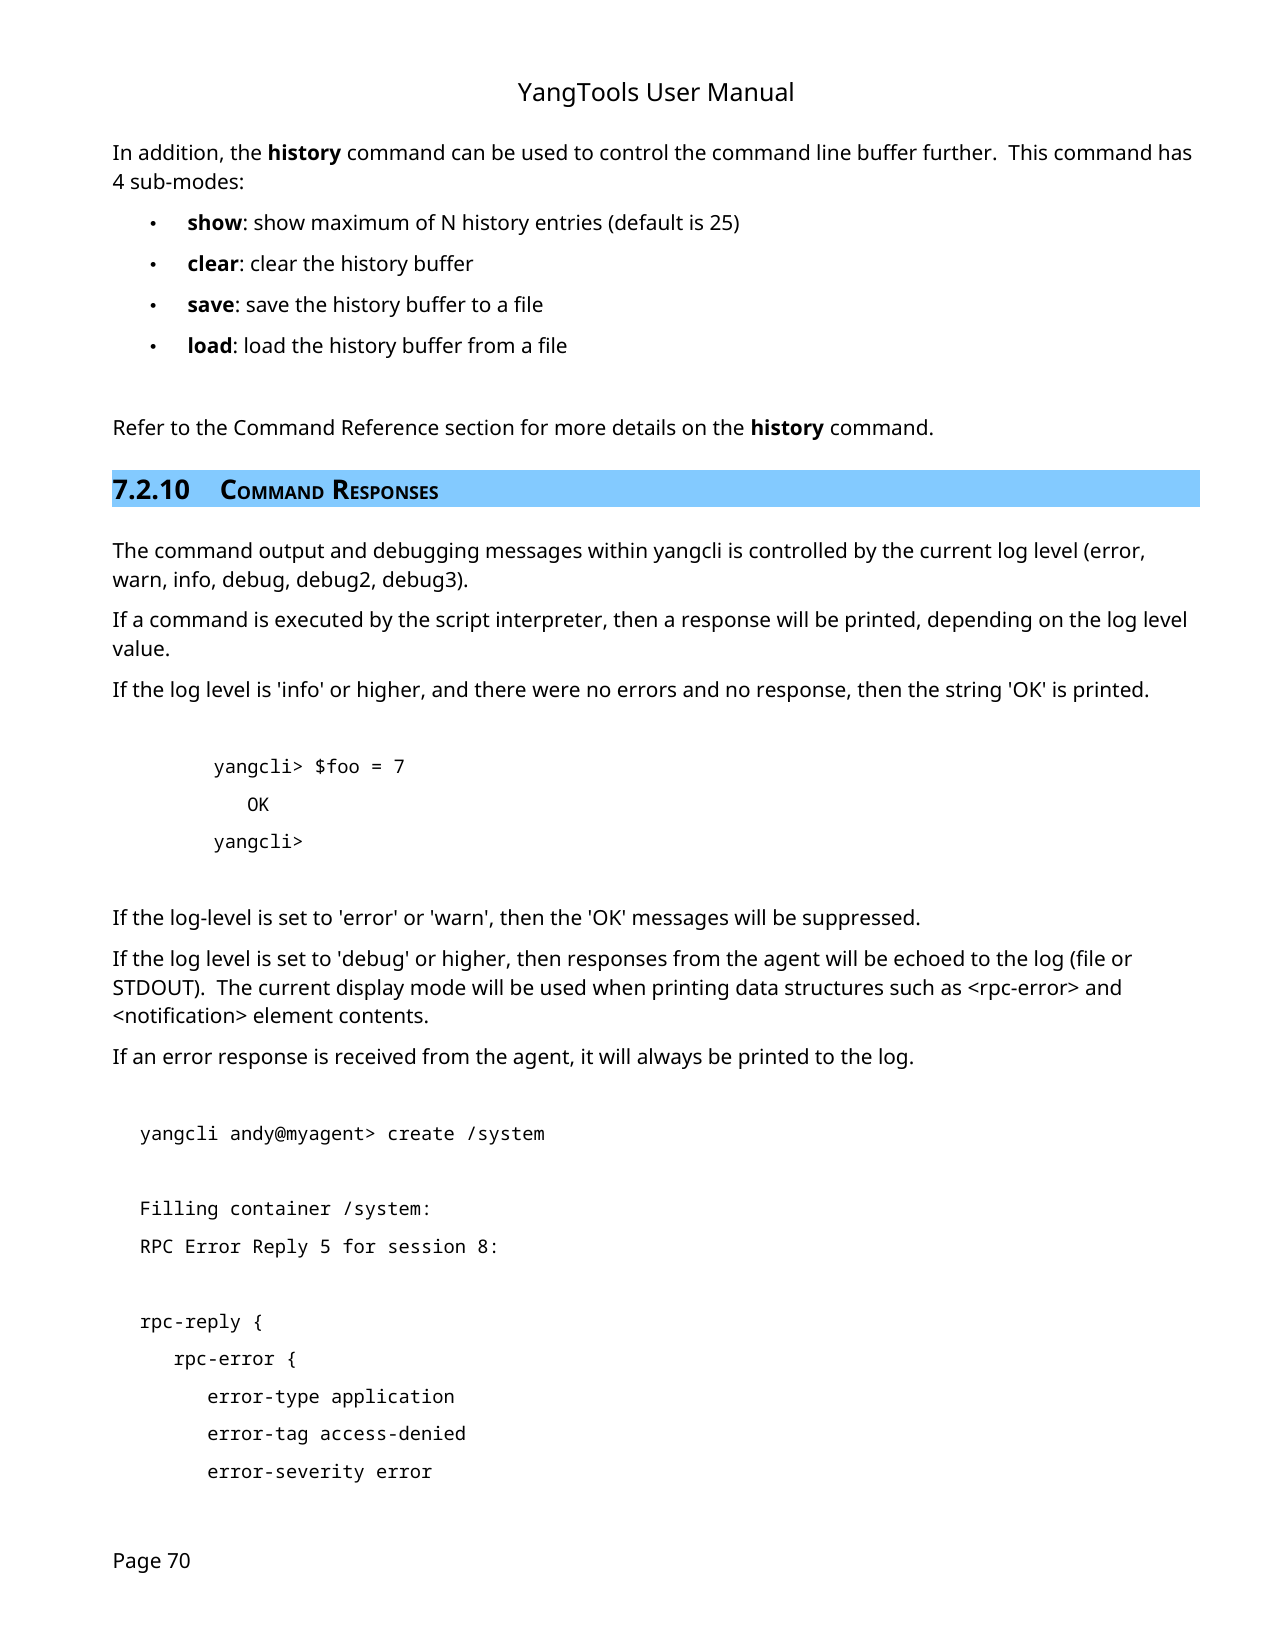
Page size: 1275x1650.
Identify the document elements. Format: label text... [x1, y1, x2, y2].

text yangcli> [139, 828, 1200, 854]
text error-tag access-denied [139, 1421, 1200, 1446]
subtitle Command Responses [112, 470, 1200, 507]
text error-severity error [139, 1458, 1200, 1484]
text If an error response is received from the agent, it will always be printed to the log. [112, 1042, 1200, 1071]
text rpc-error { [139, 1346, 1200, 1371]
text If a command is executed by the script interpreter, then a response will be printed, depending on the log level value. [112, 606, 1200, 662]
text RPC Error Reply 5 for session 8: [139, 1233, 1200, 1259]
text rpc-reply { [139, 1308, 1200, 1334]
text In addition, the history command can be used to control the command line buffer further. This command has 4 sub-modes: [112, 138, 1200, 195]
text The command output and debugging messages within yangcli is controlled by the current log level (error, warn, info, debug, debug2, debug3). [112, 536, 1200, 593]
text If the log-level is set to 'error' or 'warn', then the 'OK' messages will be suppressed. [112, 903, 1200, 932]
text yangcli> $foo = 7 [139, 753, 1200, 779]
text If the log level is 'info' or higher, and there were no errors and no response, then the string 'OK' is printed. [112, 675, 1200, 703]
text error-type application [139, 1383, 1200, 1409]
list clear: clear the history buffer [150, 249, 1200, 277]
text If the log level is set to 'debug' or higher, then responses from the agent will be echoed to the log (file or STDOUT). The current display mode will be used when printing data structures such as <rpc-error> and <notification> element contents. [112, 944, 1200, 1030]
text Filling container /system: [139, 1196, 1200, 1221]
text yangcli andy@myagent> create /system [139, 1121, 1200, 1146]
text OK [139, 791, 1200, 816]
list save: save the history buffer to a file [150, 290, 1200, 318]
text Refer to the Command Reference section for more details on the history command. [112, 413, 1200, 441]
list load: load the history buffer from a file [150, 331, 1200, 359]
list show: show maximum of N history entries (default is 25) [150, 208, 1200, 236]
